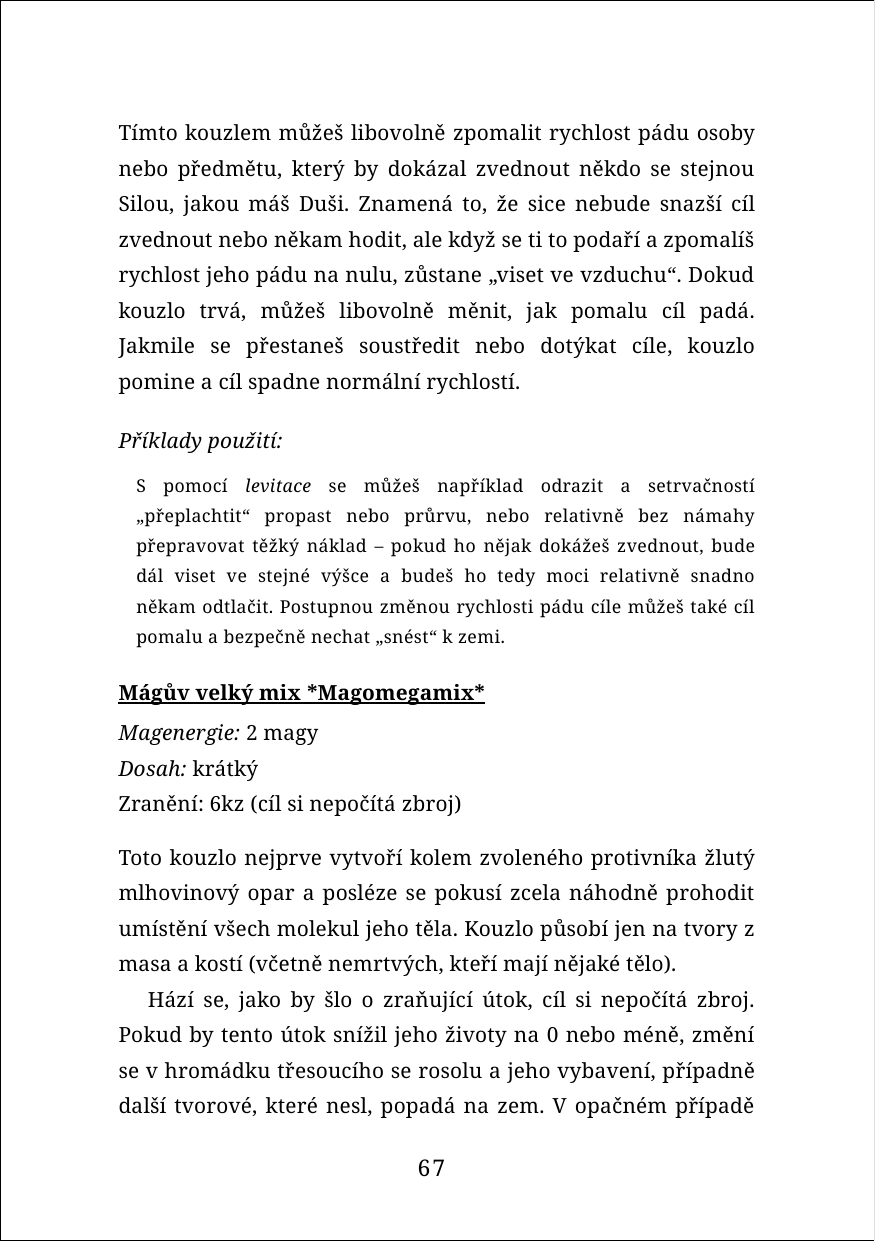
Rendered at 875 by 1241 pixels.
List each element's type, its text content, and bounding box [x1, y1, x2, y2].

text Tímto kouzlem můžeš libovolně zpomalit rychlost pádu osoby nebo předmětu, který by dokázal zvednout někdo se stejnou Silou, jakou máš Duši. Znamená to, že sice nebude snazší cíl zvednout nebo někam hodit, ale když se ti to podaří a zpomalíš rychlost jeho pádu na nulu, zůstane „viset ve vzduchu“. Dokud kouzlo trvá, můžeš libovolně měnit, jak pomalu cíl padá. Jakmile se přestaneš soustředit nebo dotýkat cíle, kouzlo pomine a cíl spadne normální rychlostí. [118, 118, 756, 395]
subtitle Mágův velký mix *Magomegamix* [118, 678, 756, 707]
text Příklady použití: [118, 426, 756, 454]
text S pomocí levitace se můžeš například odrazit a setrvačností „přeplachtit“ propast nebo průrvu, nebo relativně bez námahy přepravovat těžký náklad – pokud ho nějak dokážeš zvednout, bude dál viset ve stejné výšce a budeš ho tedy moci relativně snadno někam odtlačit. Postupnou změnou rychlosti pádu cíle můžeš také cíl pomalu a bezpečně nechat „snést“ k zemi. [136, 473, 756, 648]
text Magenergie: 2 magy Dosah: krátký Zranění: 6kz (cíl si nepočítá zbroj) [118, 718, 756, 818]
text Toto kouzlo nejprve vytvoří kolem zvoleného protivníka žlutý mlhovinový opar a posléze se pokusí zcela náhodně prohodit umístění všech molekul jeho těla. Kouzlo působí jen na tvory z masa a kostí (včetně nemrtvých, kteří mají nějaké tělo). Hází se, jako by šlo o zraňující útok, cíl si nepočítá zbroj. Pokud by tento útok snížil jeho životy na 0 nebo méně, změní se v hromádku třesoucího se rosolu a jeho vybavení, případně další tvorové, které nesl, popadá na zem. V opačném případě [118, 843, 756, 1120]
